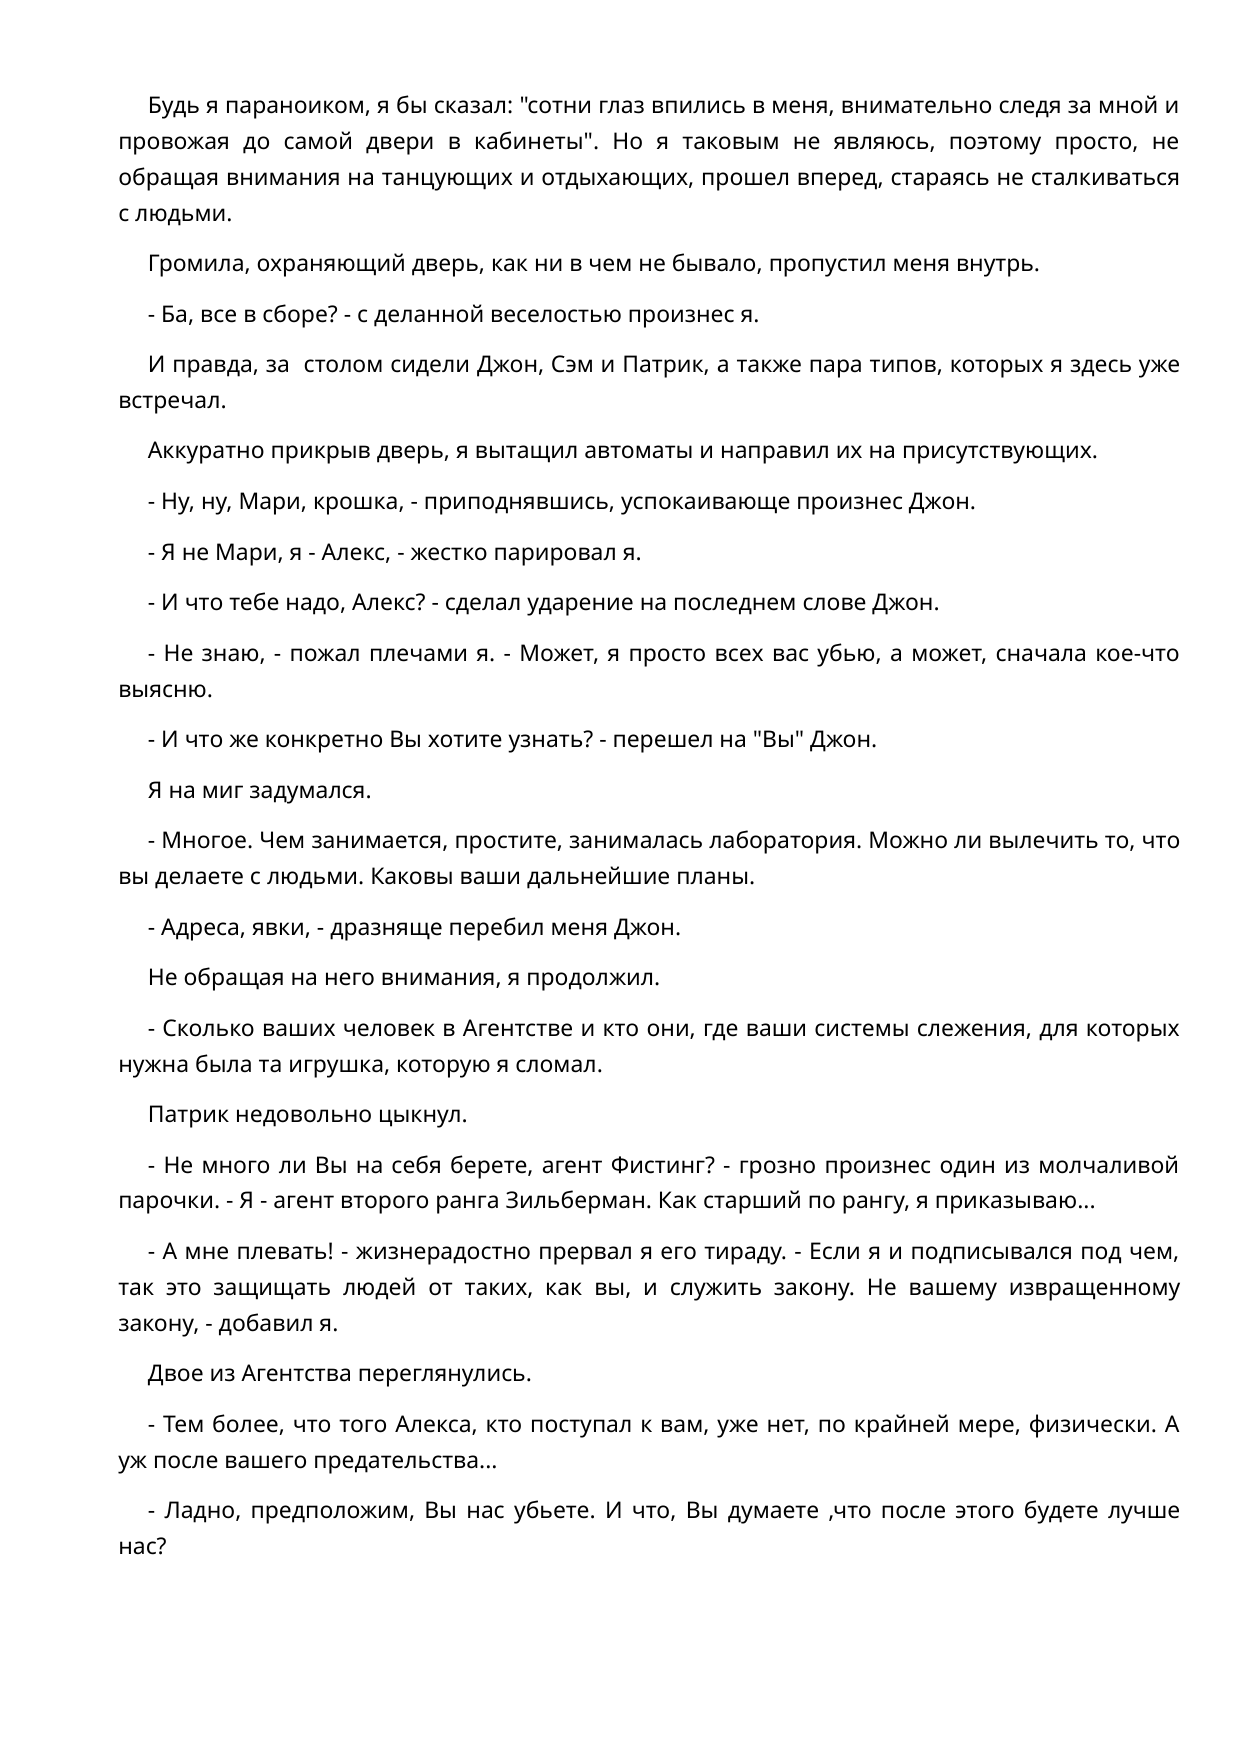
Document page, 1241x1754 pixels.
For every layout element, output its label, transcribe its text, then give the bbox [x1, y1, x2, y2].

text - Не много ли Вы на себя берете, агент Фистинг? - грозно произнес один из молчаливой парочки. - Я - агент второго ранга Зильберман. Как старший по рангу, я приказываю... [118, 1148, 1181, 1216]
text Будь я параноиком, я бы сказал: "сотни глаз впились в меня, внимательно следя за мной и провожая до самой двери в кабинеты". Но я таковым не являюсь, поэтому просто, не обращая внимания на танцующих и отдыхающих, прошел вперед, стараясь не сталкиваться с людьми. [118, 89, 1181, 228]
text Не обращая на него внимания, я продолжил. [118, 961, 1181, 992]
text Патрик недовольно цыкнул. [118, 1098, 1181, 1129]
text Двое из Агентства переглянулись. [118, 1357, 1181, 1389]
text - Ну, ну, Мари, крошка, - приподнявшись, успокаивающе произнес Джон. [118, 485, 1181, 516]
text Я на миг задумался. [118, 773, 1181, 805]
text - И что же конкретно Вы хотите узнать? - перешел на "Вы" Джон. [118, 723, 1181, 754]
text - Тем более, что того Алекса, кто поступал к вам, уже нет, по крайней мере, физически. А уж после вашего предательства... [118, 1408, 1181, 1475]
text Аккуратно прикрыв дверь, я вытащил автоматы и направил их на присутствующих. [118, 434, 1181, 466]
text - Многое. Чем занимается, простите, занималась лаборатория. Можно ли вылечить то, что вы делаете с людьми. Каковы ваши дальнейшие планы. [118, 824, 1181, 891]
text - Ба, все в сборе? - с деланной веселостью произнес я. [118, 297, 1181, 329]
text - Не знаю, - пожал плечами я. - Может, я просто всех вас убью, а может, сначала кое-что выясню. [118, 637, 1181, 704]
text Громила, охраняющий дверь, как ни в чем не бывало, пропустил меня внутрь. [118, 247, 1181, 278]
text - И что тебе надо, Алекс? - сделал ударение на последнем слове Джон. [118, 586, 1181, 617]
text - Адреса, явки, - дразняще перебил меня Джон. [118, 911, 1181, 942]
text - Я не Мари, я - Алекс, - жестко парировал я. [118, 536, 1181, 567]
text - Сколько ваших человек в Агентстве и кто они, где ваши системы слежения, для которых нужна была та игрушка, которую я сломал. [118, 1012, 1181, 1079]
text И правда, за столом сидели Джон, Сэм и Патрик, а также пара типов, которых я здесь уже встречал. [118, 348, 1181, 415]
text - А мне плевать! - жизнерадостно прервал я его тираду. - Если я и подписывался под чем, так это защищать людей от таких, как вы, и служить закону. Не вашему извращенному закону, - добавил я. [118, 1235, 1181, 1338]
text - Ладно, предположим, Вы нас убьете. И что, Вы думаете ,что после этого будете лучше нас? [118, 1494, 1181, 1562]
